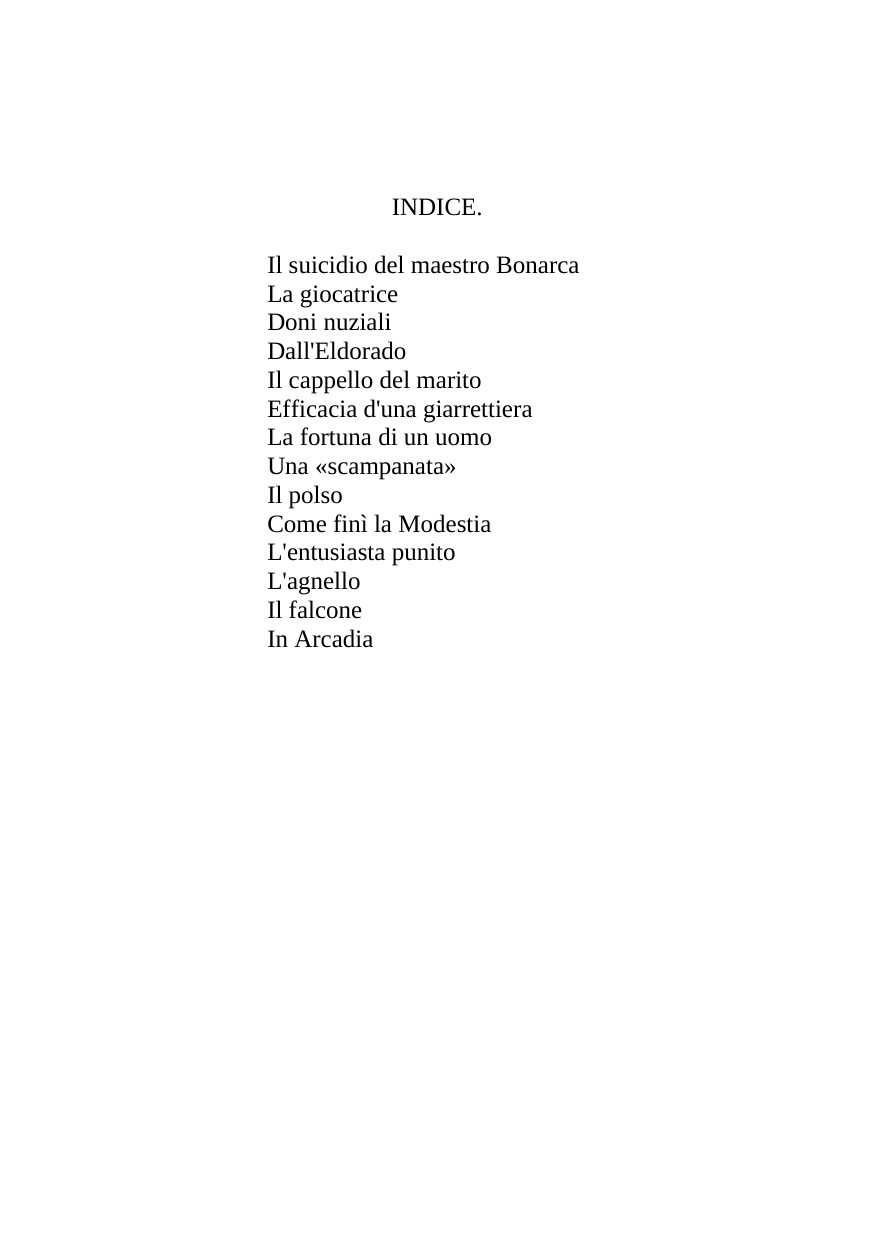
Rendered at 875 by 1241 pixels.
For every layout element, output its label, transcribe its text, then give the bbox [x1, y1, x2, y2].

text Come finì la Modestia [237, 509, 768, 537]
text La fortuna di un uomo [237, 422, 768, 451]
text L'entusiasta punito [237, 537, 768, 566]
text In Arcadia [237, 624, 768, 652]
text Doni nuziali [237, 307, 768, 336]
text Il cappello del marito [237, 365, 768, 394]
text Dall'Eldorado [237, 336, 768, 365]
text Il falcone [237, 595, 768, 624]
text Una «scampanata» [237, 451, 768, 480]
text La giocatrice [237, 279, 768, 307]
text Efficacia d'una giarrettiera [237, 394, 768, 422]
text Il suicidio del maestro Bonarca [237, 250, 768, 279]
text L'agnello [237, 566, 768, 595]
text INDICE. [106, 192, 768, 221]
text Il polso [237, 480, 768, 509]
